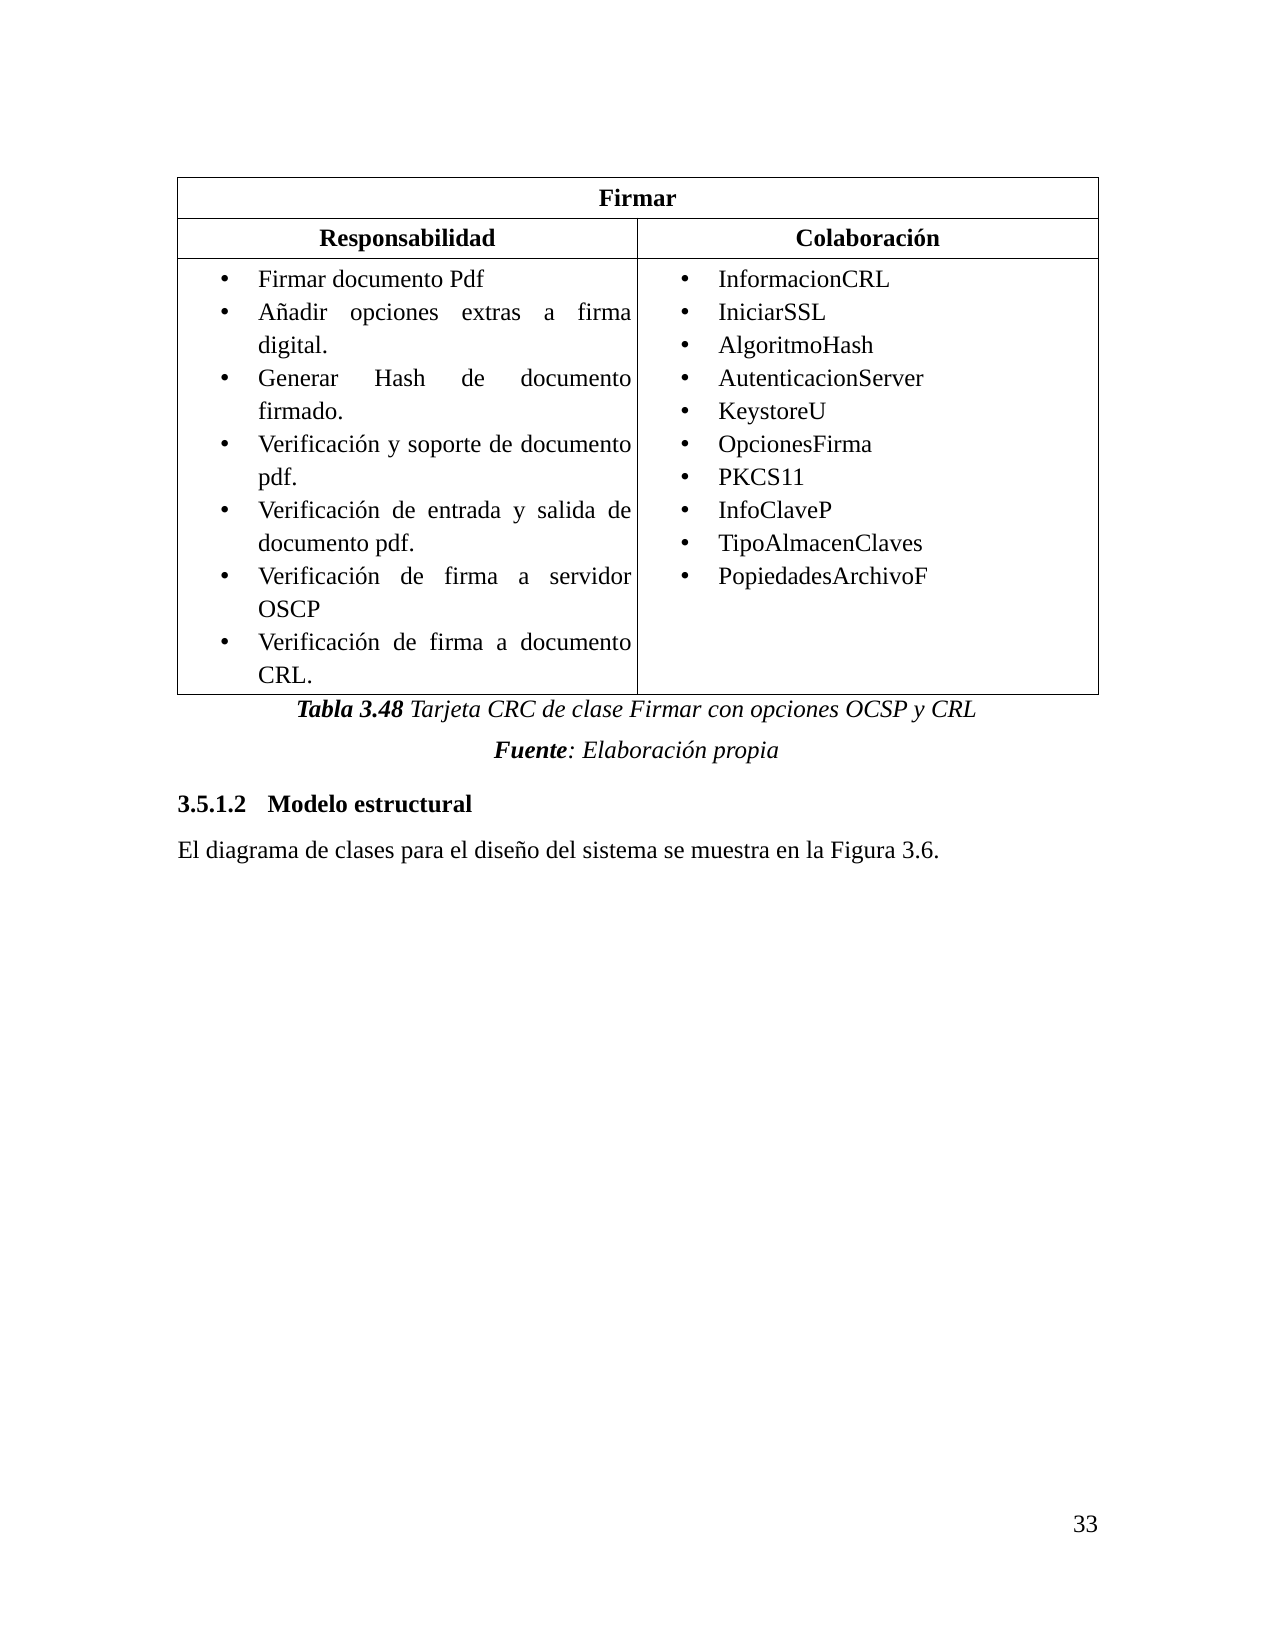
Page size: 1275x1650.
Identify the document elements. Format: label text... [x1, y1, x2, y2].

table_cell Responsabilidad [178, 219, 637, 258]
table_cell InformacionCRL IniciarSSL AlgoritmoHash AutenticacionServer KeystoreU OpcionesFirma PKCS11 InfoClaveP TipoAlmacenClaves PopiedadesArchivoF [638, 259, 1098, 694]
subtitle Modelo estructural [177, 789, 1098, 818]
text Tabla 3.48 Tarjeta CRC de clase Firmar con opciones OCSP y CRL [177, 695, 1098, 723]
table_header Firmar [178, 178, 1098, 217]
table_cell Firmar documento Pdf Añadir opciones extras a firma digital. Generar Hash de documento firmado. Verificación y soporte de documento pdf. Verificación de entrada y salida de documento pdf. Verificación de firma a servidor OSCP Verificación de firma a documento CRL. [178, 259, 637, 694]
text El diagrama de clases para el diseño del sistema se muestra en la Figura 3.6. [177, 835, 1098, 863]
text Fuente: Elaboración propia [177, 736, 1098, 764]
table_cell Colaboración [638, 219, 1098, 258]
